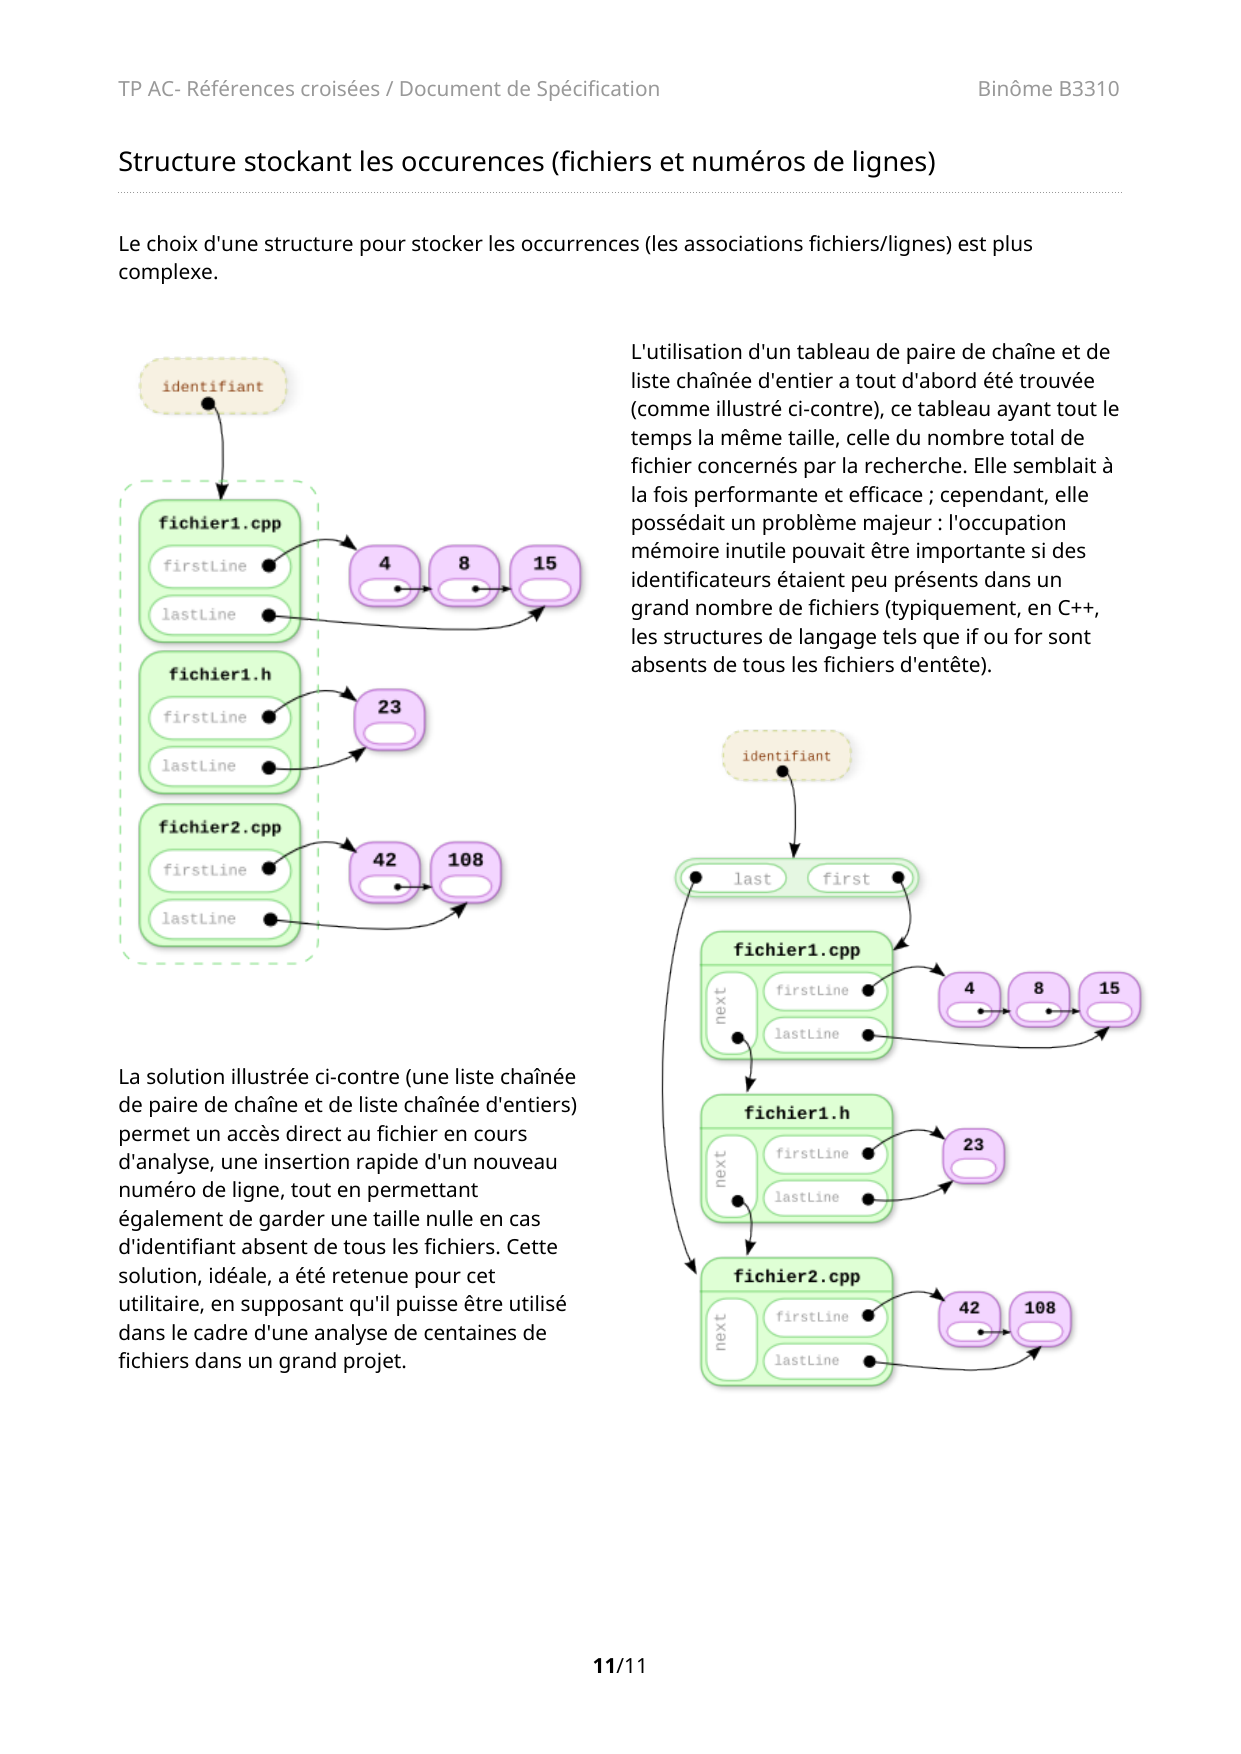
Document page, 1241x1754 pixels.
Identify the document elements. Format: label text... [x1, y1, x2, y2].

text Le choix d'une structure pour stocker les occurrences (les associations fichiers/lignes) est plus complexe. [118, 229, 1122, 286]
text La solution illustrée ci-contre (une liste chaînée de paire de chaîne et de liste chaînée d'entiers) permet un accès direct au fichier en cours d'analyse, une insertion rapide d'un nouveau numéro de ligne, tout en permettant également de garder une taille nulle en cas d'identifiant absent de tous les fichiers. Cette solution, idéale, a été retenue pour cet utilitaire, en supposant qu'il puisse être utilisé dans le cadre d'une analyse de centaines de fichiers dans un grand projet. [118, 1062, 586, 1375]
subtitle Structure stockant les occurences (fichiers et numéros de lignes) [118, 143, 1122, 193]
picture [622, 723, 1165, 1402]
text L'utilisation d'un tableau de paire de chaîne et de liste chaînée d'entier a tout d'abord été trouvée (comme illustré ci-contre), ce tableau ayant tout le temps la même taille, celle du nombre total de fichier concernés par la recherche. Elle semblait à la fois performante et efficace ; cependant, elle possédait un problème majeur : l'occupation mémoire inutile pouvait être importante si des identificateurs étaient peu présents dans un grand nombre de fichiers (typiquement, en C++, les structures de langage tels que if ou for sont absents de tous les fichiers d'entête). [631, 337, 1122, 679]
picture [101, 339, 606, 982]
